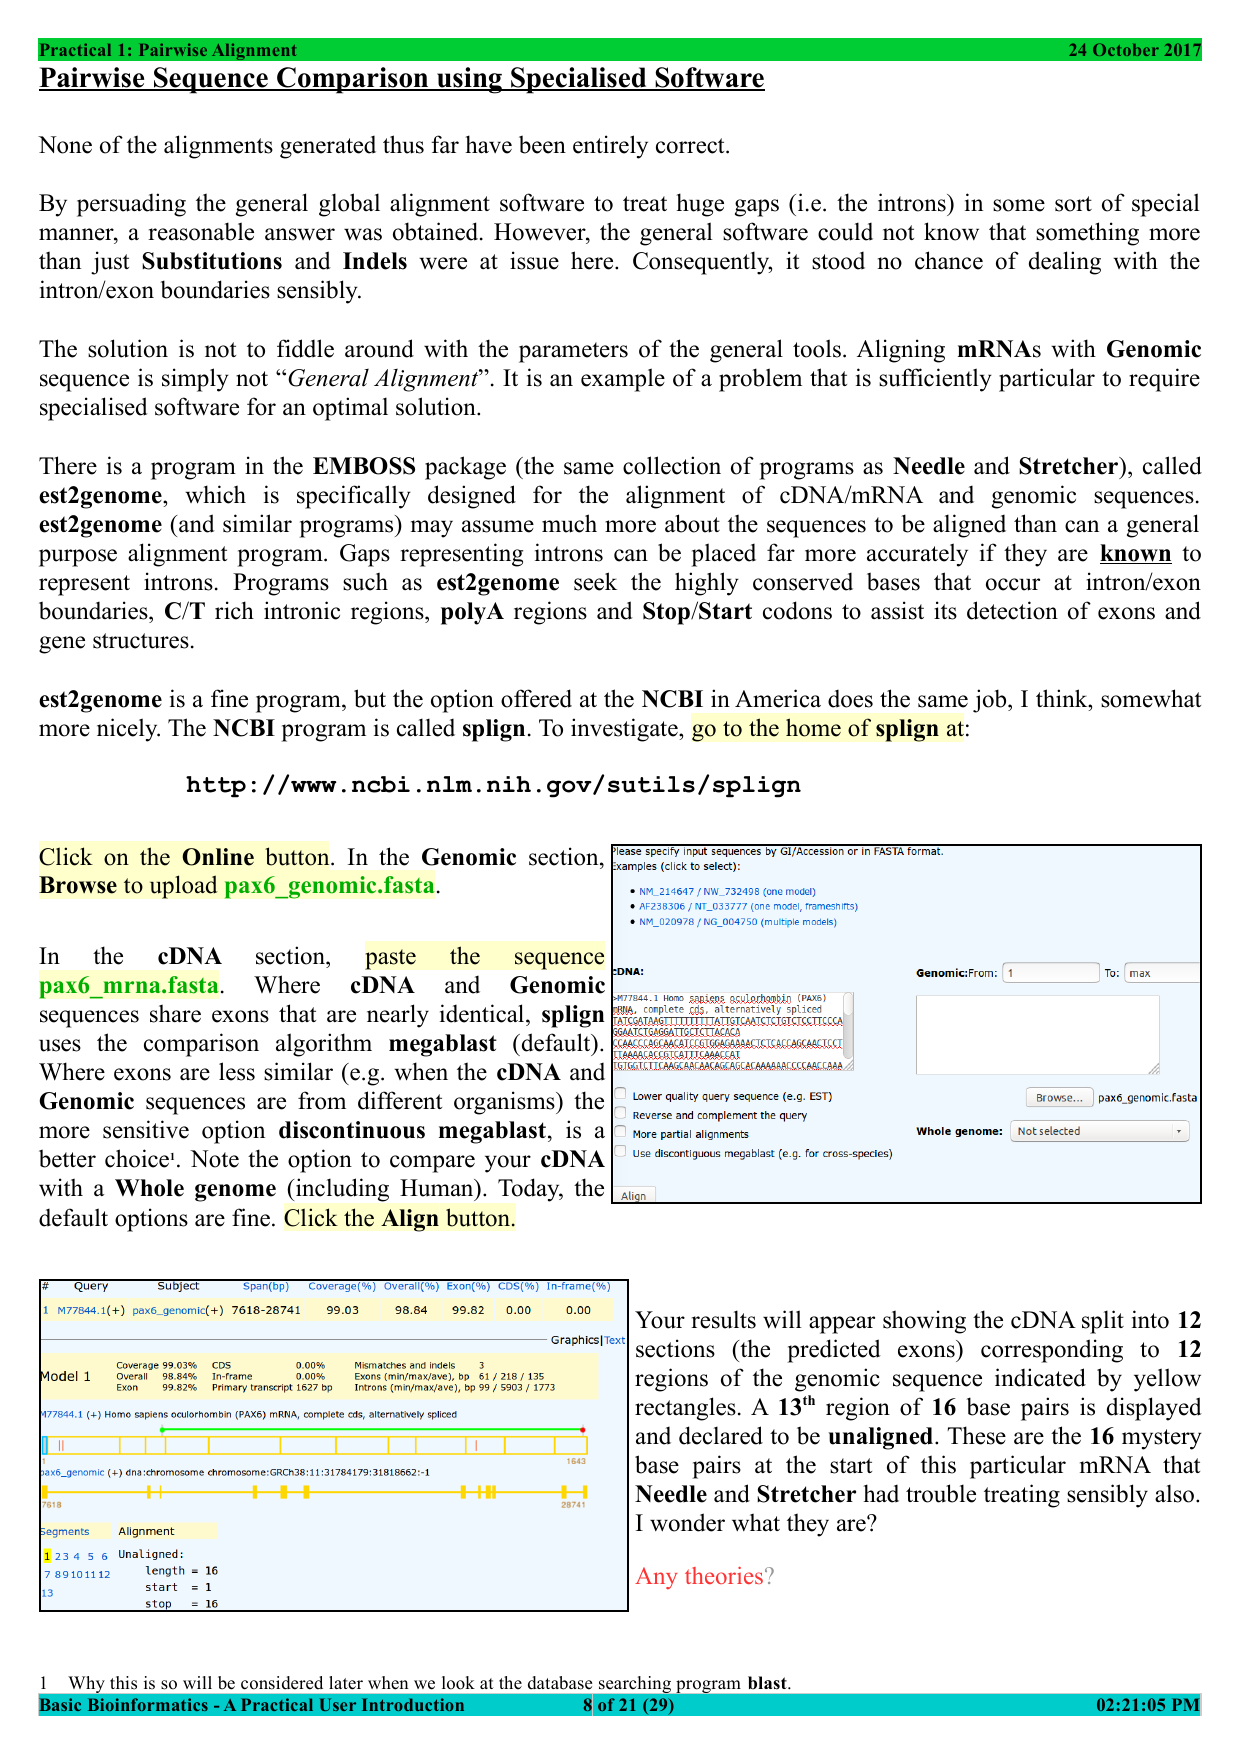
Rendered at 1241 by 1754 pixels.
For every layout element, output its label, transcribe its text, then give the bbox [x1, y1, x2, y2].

text By persuading the general global alignment software to treat huge gaps (i.e. the introns) in some sort of special manner, a reasonable answer was obtained. However, the general software could not know that something more than just Substitutions and Indels were at issue here. Consequently, it stood no chance of dealing with the intron/exon boundaries sensibly. [38, 188, 1202, 304]
text None of the alignments generated thus far have been entirely correct. [38, 129, 1202, 158]
text http://www.ncbi.nlm.nih.gov/sutils/splign [38, 771, 1202, 800]
text Click on the Online button. In the Genomic section, Browse to upload pax6_genomic.fasta. [38, 841, 1202, 899]
picture [41, 1281, 627, 1610]
text Pairwise Sequence Comparison using Specialised Software [38, 61, 1202, 94]
text In the cDNA section, paste the sequence pax6_mrna.fasta. Where cDNA and Genomic sequences share exons that are nearly identical, splign uses the comparison algorithm megablast (default). Where exons are less similar (e.g. when the cDNA and Genomic sequences are from different organisms) the more sensitive option discontinuous megablast, is a better choice. Note the option to compare your cDNA with a Whole genome (including Human). Today, the default options are fine. Click the Align button. [38, 941, 1202, 1231]
text Any theories? [629, 1561, 1202, 1590]
text Why this is so will be considered later when we look at the database searching program blast. [38, 1671, 1202, 1693]
picture [613, 846, 1200, 1202]
text The solution is not to fiddle around with the parameters of the general tools. Aligning mRNAs with Genomic sequence is simply not “General Alignment”. It is an example of a problem that is sufficiently particular to require specialised software for an optimal solution. [38, 334, 1202, 421]
text est2genome is a fine program, but the option offered at the NCBI in America does the same job, I think, somewhat more nicely. The NCBI program is called splign. To investigate, go to the home of splign at: [38, 684, 1202, 742]
text Your results will appear showing the cDNA split into 12 sections (the predicted exons) corresponding to 12 regions of the genomic sequence indicated by yellow rectangles. A 13th region of 16 base pairs is displayed and declared to be unaligned. These are the 16 mystery base pairs at the start of this particular mRNA that Needle and Stretcher had trouble treating sensibly also. I wonder what they are? [629, 1304, 1202, 1537]
text There is a program in the EMBOSS package (the same collection of programs as Needle and Stretcher), called est2genome, which is specifically designed for the alignment of cDNA/mRNA and genomic sequences. est2genome (and similar programs) may assume much more about the sequences to be aligned than can a general purpose alignment program. Gaps representing introns can be placed far more accurately if they are known to represent introns. Programs such as est2genome seek the highly conserved bases that occur at intron/exon boundaries, C/T rich intronic regions, polyA regions and Stop/Start codons to assist its detection of exons and gene structures. [38, 451, 1202, 654]
